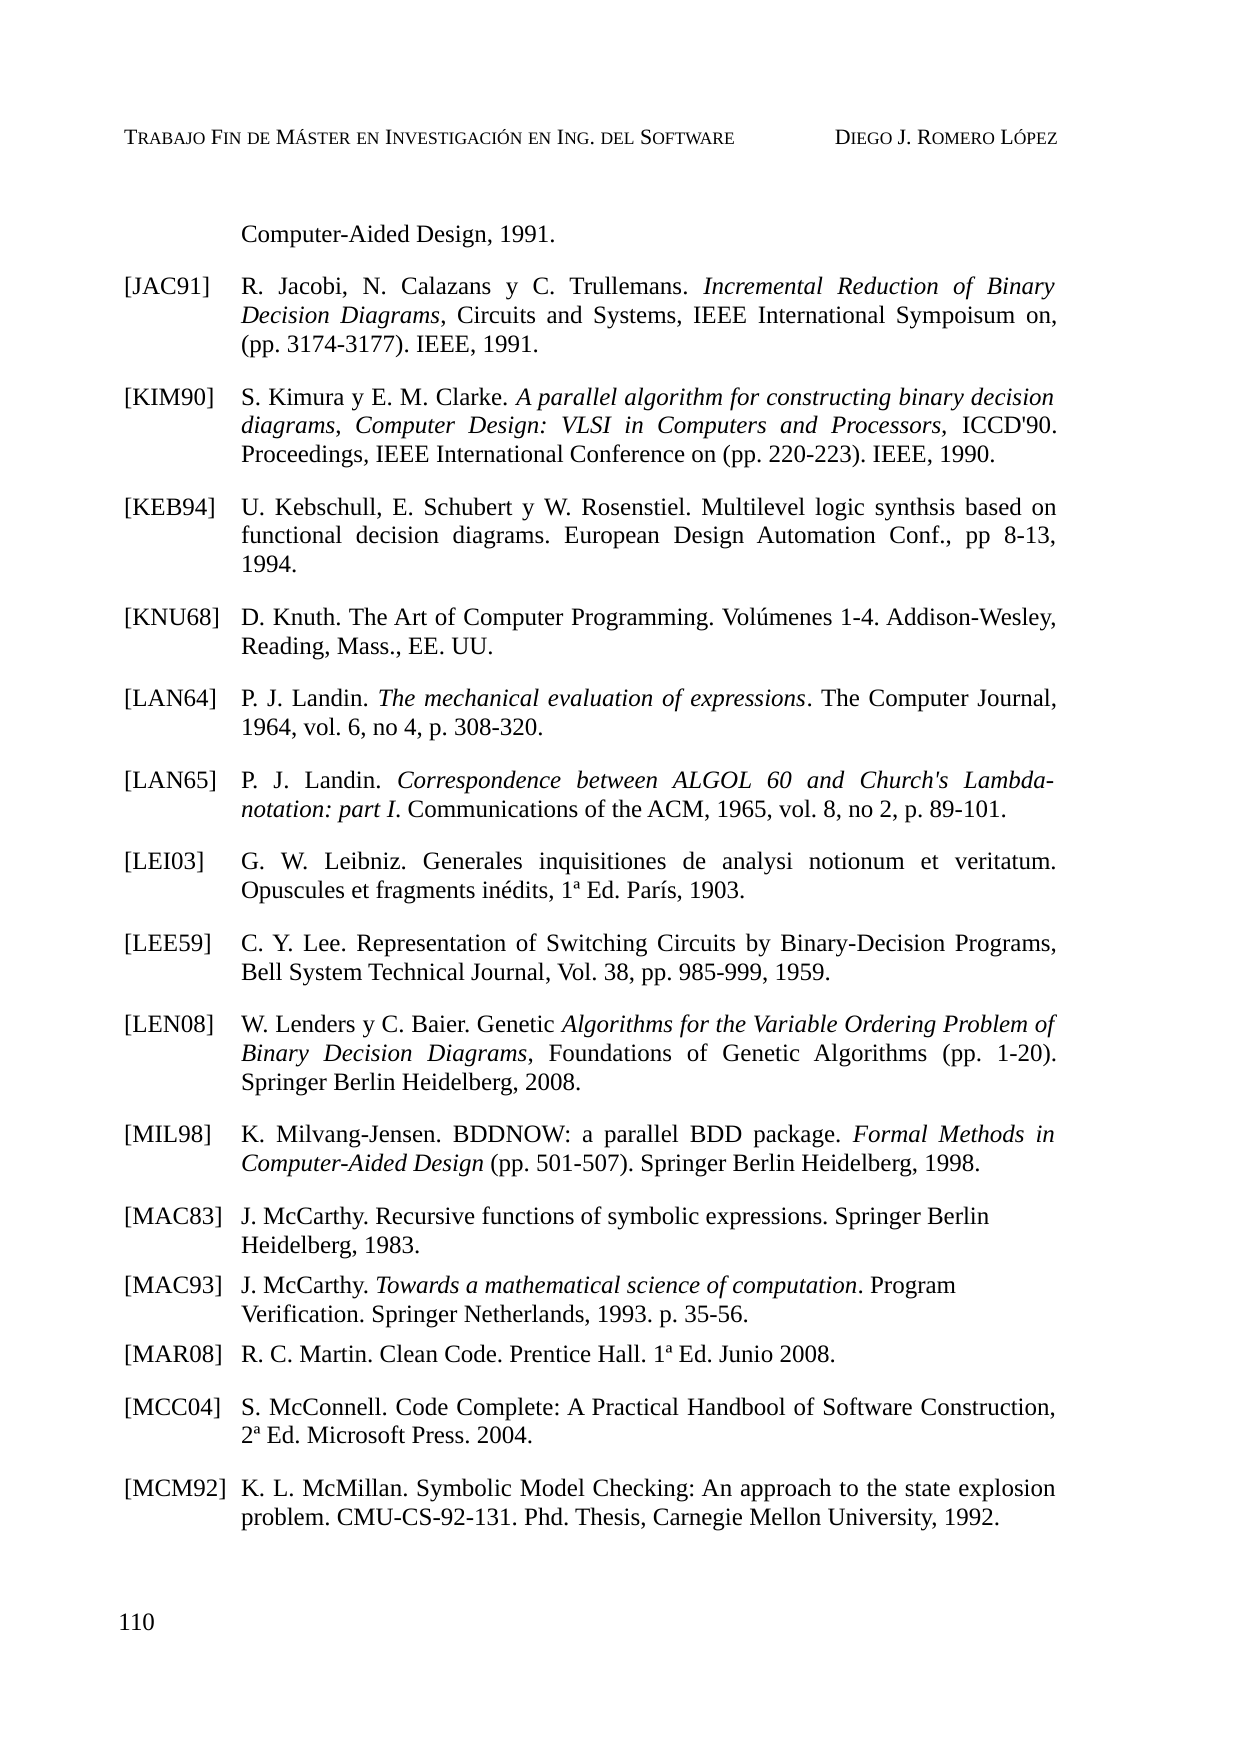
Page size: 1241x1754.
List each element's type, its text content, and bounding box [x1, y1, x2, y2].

table_cell S. Kimura y E. M. Clarke. A parallel algorithm for constructing binary decision diagrams, Computer Design: VLSI in Computers and Processors, ICCD'90. Proceedings, IEEE International Conference on (pp. 220-223). IEEE, 1990. [235, 376, 1063, 486]
table_cell G. W. Leibniz. Generales inquisitiones de analysi notionum et veritatum. Opuscules et fragments inédits, 1ª Ed. París, 1903. [235, 841, 1063, 922]
table_cell [118, 213, 235, 266]
table_cell P. J. Landin. Correspondence between ALGOL 60 and Church's Lambda-notation: part I. Communications of the ACM, 1965, vol. 8, no 2, p. 89-101. [235, 759, 1063, 841]
table_cell [LAN64] [118, 678, 235, 759]
table_cell [LEE59] [118, 922, 235, 1004]
table_cell P. J. Landin. The mechanical evaluation of expressions. The Computer Journal, 1964, vol. 6, no 4, p. 308-320. [235, 678, 1063, 759]
table_cell [KIM90] [118, 376, 235, 486]
table_cell J. McCarthy. Recursive functions of symbolic expressions. Springer Berlin Heidelberg, 1983. [235, 1195, 1063, 1264]
table_cell [LEN08] [118, 1004, 235, 1114]
table_cell D. Knuth. The Art of Computer Programming. Volúmenes 1-4. Addison-Wesley, Reading, Mass., EE. UU. [235, 596, 1063, 678]
table_cell U. Kebschull, E. Schubert y W. Rosenstiel. Multilevel logic synthsis based on functional decision diagrams. European Design Automation Conf., pp 8-13, 1994. [235, 486, 1063, 596]
table_cell [MAC93] [118, 1264, 235, 1333]
table_cell K. Milvang-Jensen. BDDNOW: a parallel BDD package. Formal Methods in Computer-Aided Design (pp. 501-507). Springer Berlin Heidelberg, 1998. [235, 1114, 1063, 1195]
table_cell S. McConnell. Code Complete: A Practical Handbool of Software Construction, 2ª Ed. Microsoft Press. 2004. [235, 1386, 1063, 1467]
table_cell [KEB94] [118, 486, 235, 596]
table_cell R. Jacobi, N. Calazans y C. Trullemans. Incremental Reduction of Binary Decision Diagrams, Circuits and Systems, IEEE International Sympoisum on, (pp. 3174-3177). IEEE, 1991. [235, 266, 1063, 376]
table_cell W. Lenders y C. Baier. Genetic Algorithms for the Variable Ordering Problem of Binary Decision Diagrams, Foundations of Genetic Algorithms (pp. 1-20). Springer Berlin Heidelberg, 2008. [235, 1004, 1063, 1114]
table_cell [MIL98] [118, 1114, 235, 1195]
table_cell [KNU68] [118, 596, 235, 678]
table_cell J. McCarthy. Towards a mathematical science of computation. Program Verification. Springer Netherlands, 1993. p. 35-56. [235, 1264, 1063, 1333]
table_cell [MCM92] [118, 1468, 235, 1549]
table_cell [MAR08] [118, 1333, 235, 1386]
table_cell [MCC04] [118, 1386, 235, 1467]
table_cell [MAC83] [118, 1195, 235, 1264]
table_cell [LAN65] [118, 759, 235, 841]
table_cell K. L. McMillan. Symbolic Model Checking: An approach to the state explosion problem. CMU-CS-92-131. Phd. Thesis, Carnegie Mellon University, 1992. [235, 1468, 1063, 1549]
table_cell R. C. Martin. Clean Code. Prentice Hall. 1ª Ed. Junio 2008. [235, 1333, 1063, 1386]
table_cell C. Y. Lee. Representation of Switching Circuits by Binary-Decision Programs, Bell System Technical Journal, Vol. 38, pp. 985-999, 1959. [235, 922, 1063, 1004]
table_cell [LEI03] [118, 841, 235, 922]
table_cell [JAC91] [118, 266, 235, 376]
table_cell Computer-Aided Design, 1991. [235, 213, 1063, 266]
